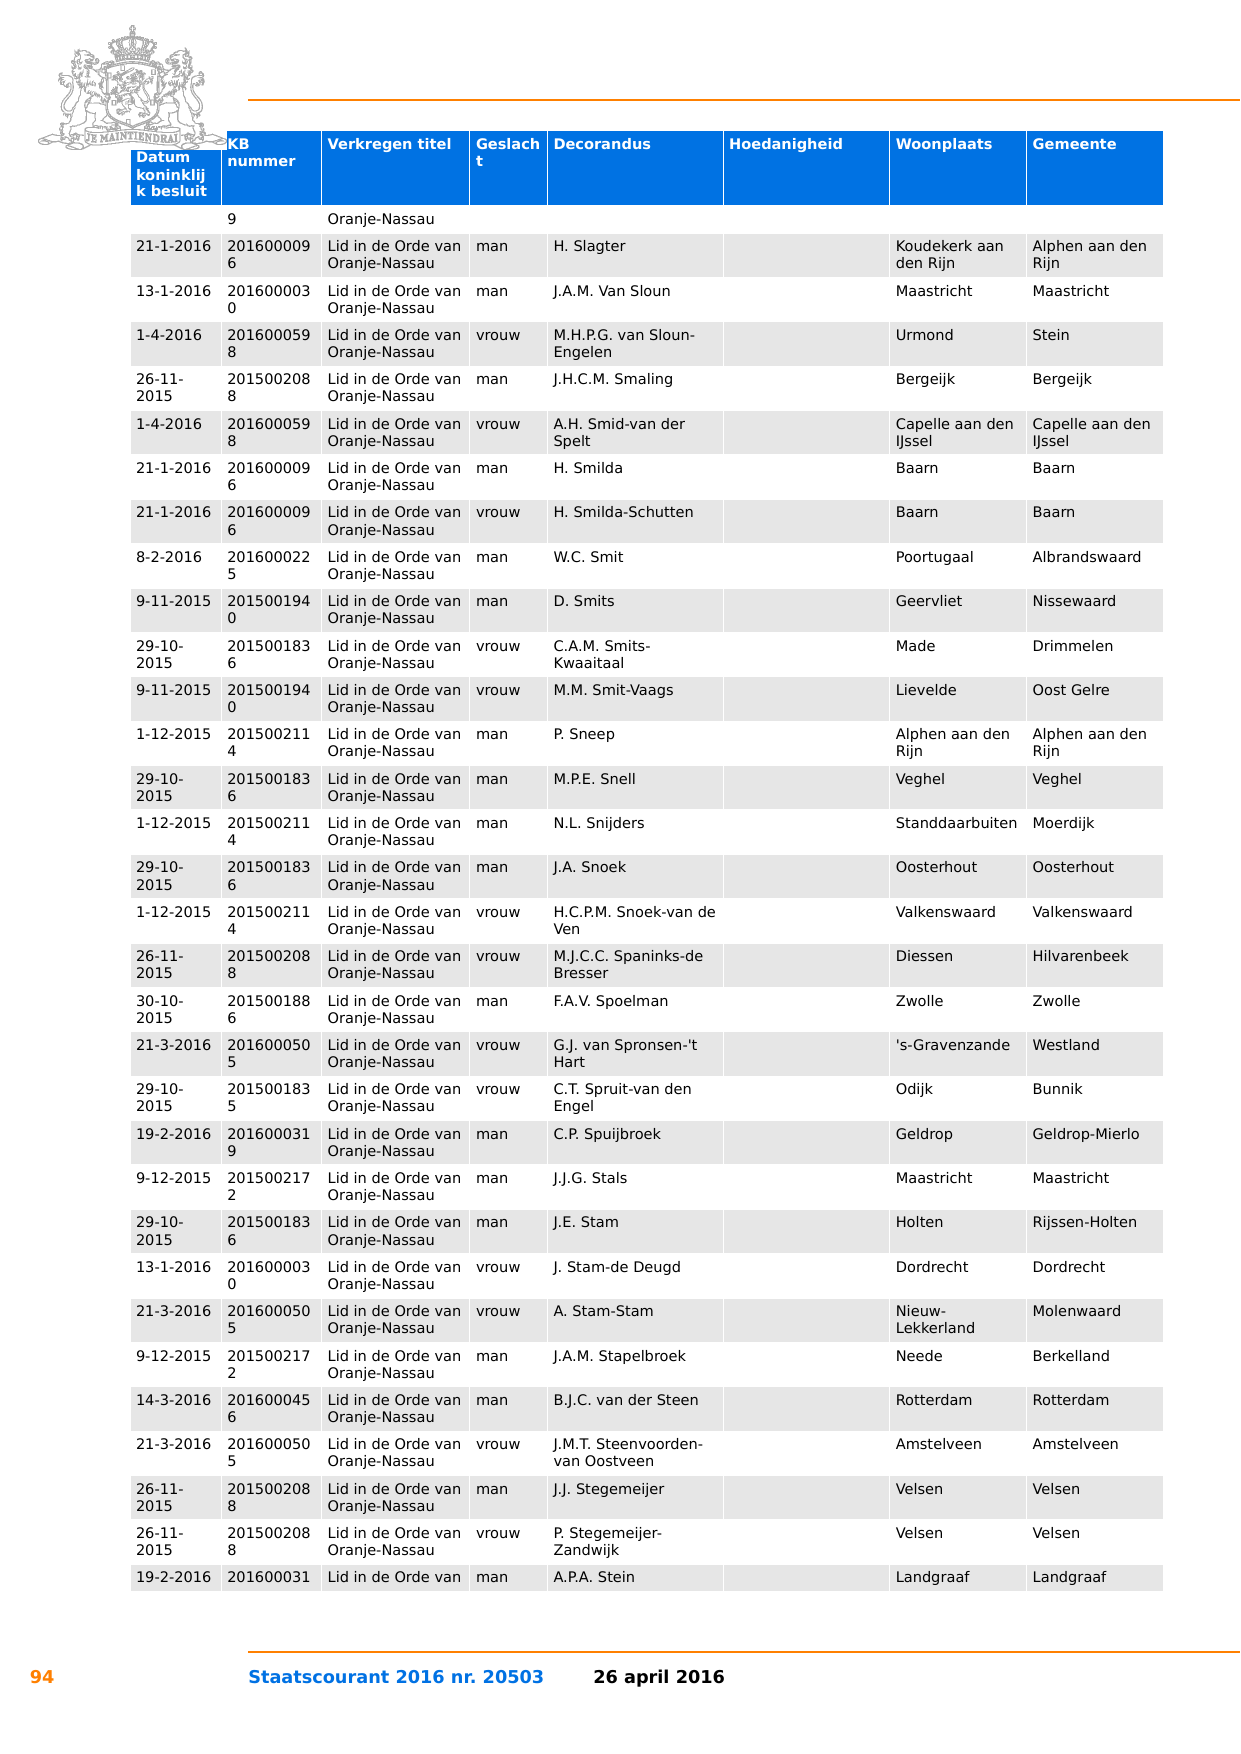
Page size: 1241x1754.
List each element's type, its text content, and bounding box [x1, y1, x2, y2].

table_cell [724, 367, 889, 410]
table_cell vrouw [470, 1520, 547, 1564]
table_cell 21-3-2016 [131, 1432, 221, 1475]
table_cell Lid in de Orde van Oranje-Nassau [322, 988, 469, 1031]
table_cell [724, 944, 889, 987]
table_cell Bunnik [1027, 1077, 1163, 1120]
table_cell [724, 206, 889, 232]
table_cell Stein [1027, 322, 1163, 366]
table_cell 2016000096 [222, 455, 321, 499]
table_cell 2015002172 [222, 1165, 321, 1209]
table_cell 29-10-2015 [131, 1077, 221, 1120]
table_cell Lid in de Orde van Oranje-Nassau [322, 544, 469, 587]
table_cell Oosterhout [1027, 855, 1163, 898]
table_header Woonplaats [890, 131, 1026, 205]
table_cell Maastricht [1027, 1165, 1163, 1209]
table_cell 21-1-2016 [131, 500, 221, 543]
table_cell J. Stam-de Deugd [548, 1254, 723, 1297]
table_cell Lid in de Orde van Oranje-Nassau [322, 278, 469, 321]
table_cell [724, 810, 889, 854]
table_cell Baarn [1027, 500, 1163, 543]
table_cell vrouw [470, 677, 547, 721]
table_cell Rotterdam [890, 1387, 1026, 1431]
table_cell 19-2-2016 [131, 1121, 221, 1164]
table_cell [724, 1476, 889, 1519]
table_cell 9-11-2015 [131, 589, 221, 632]
table_cell W.C. Smit [548, 544, 723, 587]
table_cell H. Smilda-Schutten [548, 500, 723, 543]
table_cell [724, 677, 889, 721]
table_cell Alphen aan den Rijn [1027, 722, 1163, 765]
table_cell man [470, 722, 547, 765]
table_cell Velsen [890, 1476, 1026, 1519]
table_cell C.P. Spuijbroek [548, 1121, 723, 1164]
table_cell N.L. Snijders [548, 810, 723, 854]
table_cell Landgraaf [890, 1565, 1026, 1591]
table_cell Maastricht [890, 1165, 1026, 1209]
table_cell 8-2-2016 [131, 544, 221, 587]
table_cell 2016000096 [222, 234, 321, 277]
table_cell 9 [222, 206, 321, 232]
table_cell 21-3-2016 [131, 1032, 221, 1076]
table_cell Drimmelen [1027, 633, 1163, 676]
table_cell Lid in de Orde van Oranje-Nassau [322, 1343, 469, 1386]
table_cell Rijssen-Holten [1027, 1210, 1163, 1253]
table_cell Lid in de Orde van Oranje-Nassau [322, 855, 469, 898]
table_cell 2015002088 [222, 944, 321, 987]
table_cell man [470, 1165, 547, 1209]
table_cell man [470, 766, 547, 809]
table_cell Diessen [890, 944, 1026, 987]
table_cell Odijk [890, 1077, 1026, 1120]
table_cell 1-4-2016 [131, 411, 221, 454]
table_cell vrouw [470, 1432, 547, 1475]
table_cell J.J.G. Stals [548, 1165, 723, 1209]
table_cell man [470, 1210, 547, 1253]
table_cell Velsen [1027, 1476, 1163, 1519]
table_cell Geldrop-Mierlo [1027, 1121, 1163, 1164]
table_cell Lievelde [890, 677, 1026, 721]
table_cell J.J. Stegemeijer [548, 1476, 723, 1519]
table_cell 2015001836 [222, 633, 321, 676]
table_cell 26-11-2015 [131, 1520, 221, 1564]
table_cell Made [890, 633, 1026, 676]
table_cell 21-3-2016 [131, 1299, 221, 1342]
table_cell Lid in de Orde van Oranje-Nassau [322, 234, 469, 277]
table_cell Alphen aan den Rijn [1027, 234, 1163, 277]
table_cell [724, 278, 889, 321]
table_cell [724, 1387, 889, 1431]
table_cell Dordrecht [890, 1254, 1026, 1297]
table_cell [1027, 206, 1163, 232]
table_cell 2015001940 [222, 589, 321, 632]
table_cell [724, 1432, 889, 1475]
table_cell vrouw [470, 322, 547, 366]
table_cell 2016000030 [222, 278, 321, 321]
table_cell [724, 322, 889, 366]
table_cell J.A.M. Stapelbroek [548, 1343, 723, 1386]
table_cell Lid in de Orde van Oranje-Nassau [322, 1210, 469, 1253]
table_cell D. Smits [548, 589, 723, 632]
table_cell Lid in de Orde van Oranje-Nassau [322, 1387, 469, 1431]
table_cell 2016000505 [222, 1432, 321, 1475]
table_cell man [470, 278, 547, 321]
table_cell 1-12-2015 [131, 810, 221, 854]
table_cell 2016000505 [222, 1032, 321, 1076]
table_cell Lid in de Orde van Oranje-Nassau [322, 1032, 469, 1076]
table_cell man [470, 455, 547, 499]
table_cell Dordrecht [1027, 1254, 1163, 1297]
table_cell 2016000030 [222, 1254, 321, 1297]
table_cell man [470, 1343, 547, 1386]
table_cell 2016000505 [222, 1299, 321, 1342]
table_cell [890, 206, 1026, 232]
table_cell 1-4-2016 [131, 322, 221, 366]
table_cell Albrandswaard [1027, 544, 1163, 587]
table_cell Capelle aan den IJssel [1027, 411, 1163, 454]
table_cell Velsen [1027, 1520, 1163, 1564]
table_cell Lid in de Orde van Oranje-Nassau [322, 1077, 469, 1120]
table_cell man [470, 855, 547, 898]
table_cell C.T. Spruit-van den Engel [548, 1077, 723, 1120]
table_cell G.J. van Spronsen-'t Hart [548, 1032, 723, 1076]
table_cell 201600031 [222, 1565, 321, 1591]
table_cell [724, 455, 889, 499]
table_cell 2015001886 [222, 988, 321, 1031]
table_cell F.A.V. Spoelman [548, 988, 723, 1031]
table_cell 2015001836 [222, 766, 321, 809]
table_cell [724, 1254, 889, 1297]
table_cell H. Slagter [548, 234, 723, 277]
table_cell 30-10-2015 [131, 988, 221, 1031]
table_cell [724, 1299, 889, 1342]
table_cell 2015002172 [222, 1343, 321, 1386]
table_cell C.A.M. Smits-Kwaaitaal [548, 633, 723, 676]
table_cell Urmond [890, 322, 1026, 366]
table_cell [724, 500, 889, 543]
table_cell 2016000598 [222, 322, 321, 366]
table_cell 2016000096 [222, 500, 321, 543]
table_cell vrouw [470, 1254, 547, 1297]
table_cell [724, 234, 889, 277]
table_cell 19-2-2016 [131, 1565, 221, 1591]
table_cell Baarn [890, 500, 1026, 543]
table_cell Lid in de Orde van Oranje-Nassau [322, 367, 469, 410]
table_cell Amstelveen [1027, 1432, 1163, 1475]
table_cell man [470, 1476, 547, 1519]
table_cell 9-11-2015 [131, 677, 221, 721]
table_cell 26-11-2015 [131, 1476, 221, 1519]
table_cell Nissewaard [1027, 589, 1163, 632]
table_cell Amstelveen [890, 1432, 1026, 1475]
table_cell 9-12-2015 [131, 1343, 221, 1386]
table_cell [724, 1343, 889, 1386]
table_cell [724, 766, 889, 809]
table_header Geslacht [470, 131, 547, 205]
table_cell J.A. Snoek [548, 855, 723, 898]
table_cell [548, 206, 723, 232]
table_cell man [470, 589, 547, 632]
table_cell Lid in de Orde van Oranje-Nassau [322, 1476, 469, 1519]
table_cell 21-1-2016 [131, 234, 221, 277]
table_cell Lid in de Orde van Oranje-Nassau [322, 766, 469, 809]
table_cell Lid in de Orde van Oranje-Nassau [322, 1520, 469, 1564]
table_cell man [470, 544, 547, 587]
table_cell Lid in de Orde van Oranje-Nassau [322, 589, 469, 632]
table_cell 2016000456 [222, 1387, 321, 1431]
table_cell 2015002114 [222, 899, 321, 942]
table_cell A.P.A. Stein [548, 1565, 723, 1591]
table_cell A.H. Smid-van der Spelt [548, 411, 723, 454]
table_cell Landgraaf [1027, 1565, 1163, 1591]
table_cell Lid in de Orde van Oranje-Nassau [322, 899, 469, 942]
table_cell [724, 1565, 889, 1591]
table_cell [724, 899, 889, 942]
table_cell [131, 206, 221, 232]
table_cell Neede [890, 1343, 1026, 1386]
table_cell Lid in de Orde van Oranje-Nassau [322, 322, 469, 366]
table_cell vrouw [470, 1077, 547, 1120]
table_cell Lid in de Orde van [322, 1565, 469, 1591]
table_cell Lid in de Orde van Oranje-Nassau [322, 633, 469, 676]
table_cell [724, 1520, 889, 1564]
table_cell man [470, 1387, 547, 1431]
table_cell M.M. Smit-Vaags [548, 677, 723, 721]
table_cell [724, 988, 889, 1031]
table_cell man [470, 234, 547, 277]
table_cell 2015002088 [222, 1476, 321, 1519]
table_cell 's-Gravenzande [890, 1032, 1026, 1076]
table_cell 13-1-2016 [131, 278, 221, 321]
table_cell Alphen aan den Rijn [890, 722, 1026, 765]
table_cell J.M.T. Steenvoorden-van Oostveen [548, 1432, 723, 1475]
table_cell Lid in de Orde van Oranje-Nassau [322, 1432, 469, 1475]
table_cell [724, 1165, 889, 1209]
table_cell 2015001835 [222, 1077, 321, 1120]
table_cell Moerdijk [1027, 810, 1163, 854]
table_cell Lid in de Orde van Oranje-Nassau [322, 810, 469, 854]
table_cell [724, 1077, 889, 1120]
table_cell Lid in de Orde van Oranje-Nassau [322, 1121, 469, 1164]
table_cell Poortugaal [890, 544, 1026, 587]
table_cell vrouw [470, 944, 547, 987]
table_cell 13-1-2016 [131, 1254, 221, 1297]
table_header KB nummer [222, 131, 321, 205]
table_cell vrouw [470, 633, 547, 676]
table_cell Geervliet [890, 589, 1026, 632]
table_cell Lid in de Orde van Oranje-Nassau [322, 677, 469, 721]
table_cell Veghel [890, 766, 1026, 809]
table_header Decorandus [548, 131, 723, 205]
table_cell Lid in de Orde van Oranje-Nassau [322, 411, 469, 454]
table_cell Lid in de Orde van Oranje-Nassau [322, 722, 469, 765]
table_cell [724, 1032, 889, 1076]
table_cell Lid in de Orde van Oranje-Nassau [322, 1165, 469, 1209]
table_cell Westland [1027, 1032, 1163, 1076]
table_cell [724, 589, 889, 632]
table_cell 2016000319 [222, 1121, 321, 1164]
table_cell 2015001836 [222, 1210, 321, 1253]
table_cell A. Stam-Stam [548, 1299, 723, 1342]
table_cell Geldrop [890, 1121, 1026, 1164]
table_cell vrouw [470, 500, 547, 543]
table_cell [724, 1121, 889, 1164]
table_cell man [470, 367, 547, 410]
table_cell P. Stegemeijer-Zandwijk [548, 1520, 723, 1564]
table_cell 29-10-2015 [131, 766, 221, 809]
table_cell Veghel [1027, 766, 1163, 809]
table_cell 2016000598 [222, 411, 321, 454]
table_cell Capelle aan den IJssel [890, 411, 1026, 454]
table_cell 2015002114 [222, 722, 321, 765]
table_cell 2015002114 [222, 810, 321, 854]
table_cell 26-11-2015 [131, 944, 221, 987]
table_cell 2015001836 [222, 855, 321, 898]
table_cell Rotterdam [1027, 1387, 1163, 1431]
table_cell M.P.E. Snell [548, 766, 723, 809]
table_cell 26-11-2015 [131, 367, 221, 410]
table_cell 2015002088 [222, 367, 321, 410]
picture [38, 25, 227, 150]
table_cell Lid in de Orde van Oranje-Nassau [322, 455, 469, 499]
table_cell [724, 722, 889, 765]
table_cell Maastricht [1027, 278, 1163, 321]
table_cell J.E. Stam [548, 1210, 723, 1253]
table_cell Molenwaard [1027, 1299, 1163, 1342]
table_cell Holten [890, 1210, 1026, 1253]
table_cell Oost Gelre [1027, 677, 1163, 721]
table_cell vrouw [470, 1299, 547, 1342]
table_cell Lid in de Orde van Oranje-Nassau [322, 944, 469, 987]
table_cell [724, 411, 889, 454]
table_cell 29-10-2015 [131, 633, 221, 676]
table_cell vrouw [470, 411, 547, 454]
table_cell man [470, 810, 547, 854]
table_cell Valkenswaard [1027, 899, 1163, 942]
table_cell man [470, 1121, 547, 1164]
table_cell [724, 855, 889, 898]
table_cell H. Smilda [548, 455, 723, 499]
table_cell 21-1-2016 [131, 455, 221, 499]
table_cell 2016000225 [222, 544, 321, 587]
table_cell 2015002088 [222, 1520, 321, 1564]
table_cell Nieuw-Lekkerland [890, 1299, 1026, 1342]
table_cell Velsen [890, 1520, 1026, 1564]
table_cell Lid in de Orde van Oranje-Nassau [322, 1299, 469, 1342]
table_cell Valkenswaard [890, 899, 1026, 942]
table_cell Lid in de Orde van Oranje-Nassau [322, 1254, 469, 1297]
table_cell 14-3-2016 [131, 1387, 221, 1431]
table_cell Baarn [890, 455, 1026, 499]
table_cell 1-12-2015 [131, 722, 221, 765]
table_cell [724, 633, 889, 676]
table_cell Berkelland [1027, 1343, 1163, 1386]
table_cell vrouw [470, 899, 547, 942]
table_cell B.J.C. van der Steen [548, 1387, 723, 1431]
table_cell [470, 206, 547, 232]
table_cell J.H.C.M. Smaling [548, 367, 723, 410]
table_cell 9-12-2015 [131, 1165, 221, 1209]
table_cell Bergeijk [1027, 367, 1163, 410]
table_cell Bergeijk [890, 367, 1026, 410]
table_cell man [470, 1565, 547, 1591]
table_cell M.J.C.C. Spaninks-de Bresser [548, 944, 723, 987]
table_cell 1-12-2015 [131, 899, 221, 942]
table_cell Baarn [1027, 455, 1163, 499]
table_cell Maastricht [890, 278, 1026, 321]
table_cell H.C.P.M. Snoek-van de Ven [548, 899, 723, 942]
table_cell Standdaarbuiten [890, 810, 1026, 854]
table_header Gemeente [1027, 131, 1163, 205]
table_cell man [470, 988, 547, 1031]
table_cell 29-10-2015 [131, 1210, 221, 1253]
table_cell Lid in de Orde van Oranje-Nassau [322, 500, 469, 543]
table_cell J.A.M. Van Sloun [548, 278, 723, 321]
table_cell [724, 544, 889, 587]
table_cell M.H.P.G. van Sloun-Engelen [548, 322, 723, 366]
table_cell Hilvarenbeek [1027, 944, 1163, 987]
table_cell vrouw [470, 1032, 547, 1076]
table_cell 2015001940 [222, 677, 321, 721]
table_cell 29-10-2015 [131, 855, 221, 898]
table_cell Koudekerk aan den Rijn [890, 234, 1026, 277]
table_cell P. Sneep [548, 722, 723, 765]
table_cell [724, 1210, 889, 1253]
table_header Datum koninklijk besluit [131, 150, 221, 205]
table_cell Oranje-Nassau [322, 206, 469, 232]
table_header Verkregen titel [322, 131, 469, 205]
table_cell Zwolle [1027, 988, 1163, 1031]
table_cell Oosterhout [890, 855, 1026, 898]
table_cell Zwolle [890, 988, 1026, 1031]
table_header Hoedanigheid [724, 131, 889, 205]
